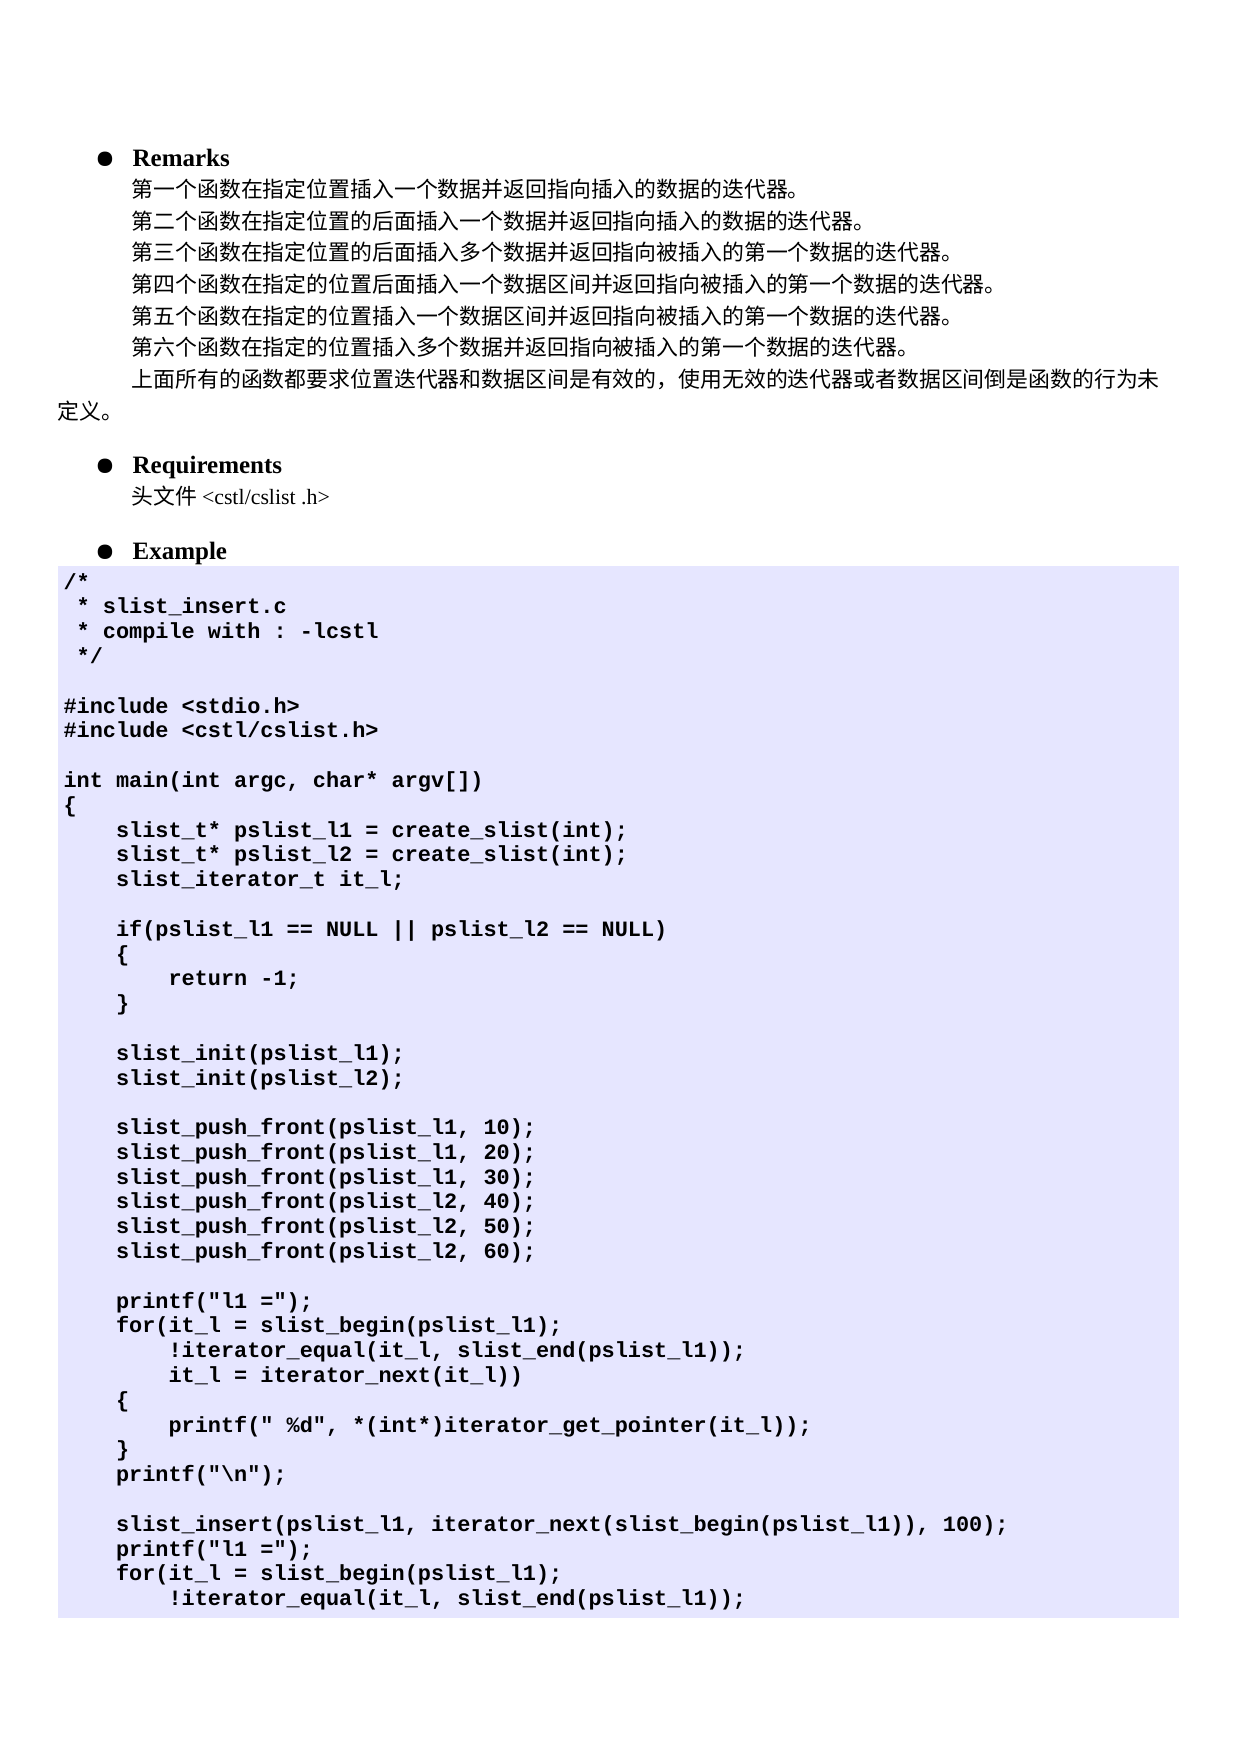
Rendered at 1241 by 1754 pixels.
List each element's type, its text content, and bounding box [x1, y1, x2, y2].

list Remarks [95, 143, 1179, 172]
table_header /* * slist_insert.c * compile with : -lcstl */ #include <stdio.h> #include <cstl/cslist.h> int main(int argc, char* argv[]) { slist_t* pslist_l1 = create_slist(int); slist_t* pslist_l2 = create_slist(int); slist_iterator_t it_l; if(pslist_l1 == NULL || pslist_l2 == NULL) { return -1; } slist_init(pslist_l1); slist_init(pslist_l2); slist_push_front(pslist_l1, 10); slist_push_front(pslist_l1, 20); slist_push_front(pslist_l1, 30); slist_push_front(pslist_l2, 40); slist_push_front(pslist_l2, 50); slist_push_front(pslist_l2, 60); printf("l1 ="); for(it_l = slist_begin(pslist_l1); !iterator_equal(it_l, slist_end(pslist_l1)); it_l = iterator_next(it_l)) { printf(" %d", *(int*)iterator_get_pointer(it_l)); } printf("\n"); slist_insert(pslist_l1, iterator_next(slist_begin(pslist_l1)), 100); printf("l1 ="); for(it_l = slist_begin(pslist_l1); !iterator_equal(it_l, slist_end(pslist_l1)); [58, 566, 1179, 1618]
list Example [95, 536, 1179, 565]
text 第三个函数在指定位置的后面插入多个数据并返回指向被插入的第一个数据的迭代器。 [57, 235, 1179, 267]
text 第一个函数在指定位置插入一个数据并返回指向插入的数据的迭代器。 [57, 172, 1179, 204]
list Requirements [95, 451, 1179, 479]
text 第五个函数在指定的位置插入一个数据区间并返回指向被插入的第一个数据的迭代器。 [57, 299, 1179, 330]
text 上面所有的函数都要求位置迭代器和数据区间是有效的，使用无效的迭代器或者数据区间倒是函数的行为未定义。 [57, 362, 1179, 425]
text 第六个函数在指定的位置插入多个数据并返回指向被插入的第一个数据的迭代器。 [57, 330, 1179, 362]
text 第二个函数在指定位置的后面插入一个数据并返回指向插入的数据的迭代器。 [57, 204, 1179, 235]
text 头文件 <cstl/cslist .h> [57, 479, 1179, 511]
text 第四个函数在指定的位置后面插入一个数据区间并返回指向被插入的第一个数据的迭代器。 [57, 267, 1179, 299]
